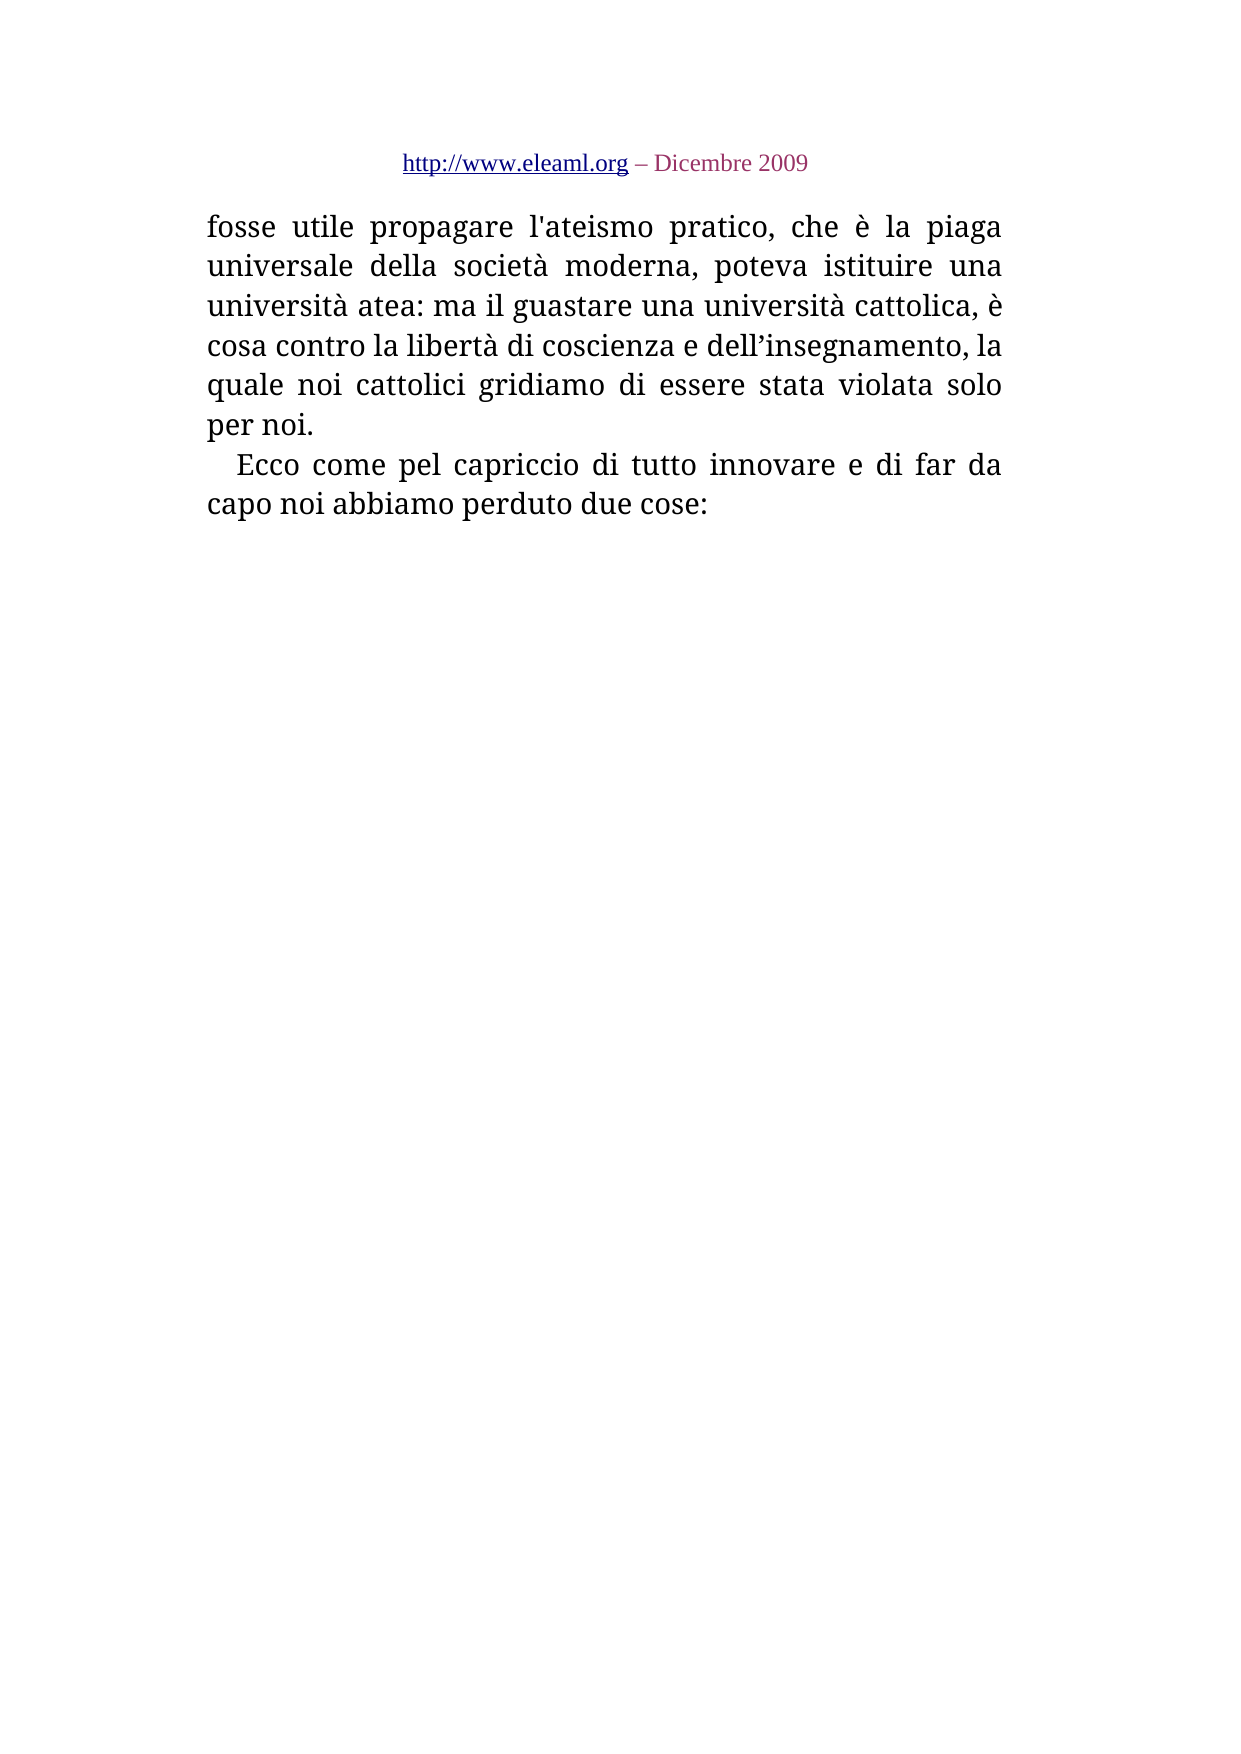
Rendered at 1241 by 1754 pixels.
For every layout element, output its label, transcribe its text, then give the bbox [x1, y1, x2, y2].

text Ecco come pel capriccio di tutto innovare e di far da capo noi abbiamo perduto due cose: [207, 444, 1004, 523]
text fosse utile propagare l'ateismo pratico, che è la piaga universale della società moderna, poteva istituire una università atea: ma il guastare una università cattolica, è cosa contro la libertà di coscienza e dell’insegnamento, la quale noi cattolici gridiamo di essere stata violata solo per noi. [207, 206, 1004, 444]
